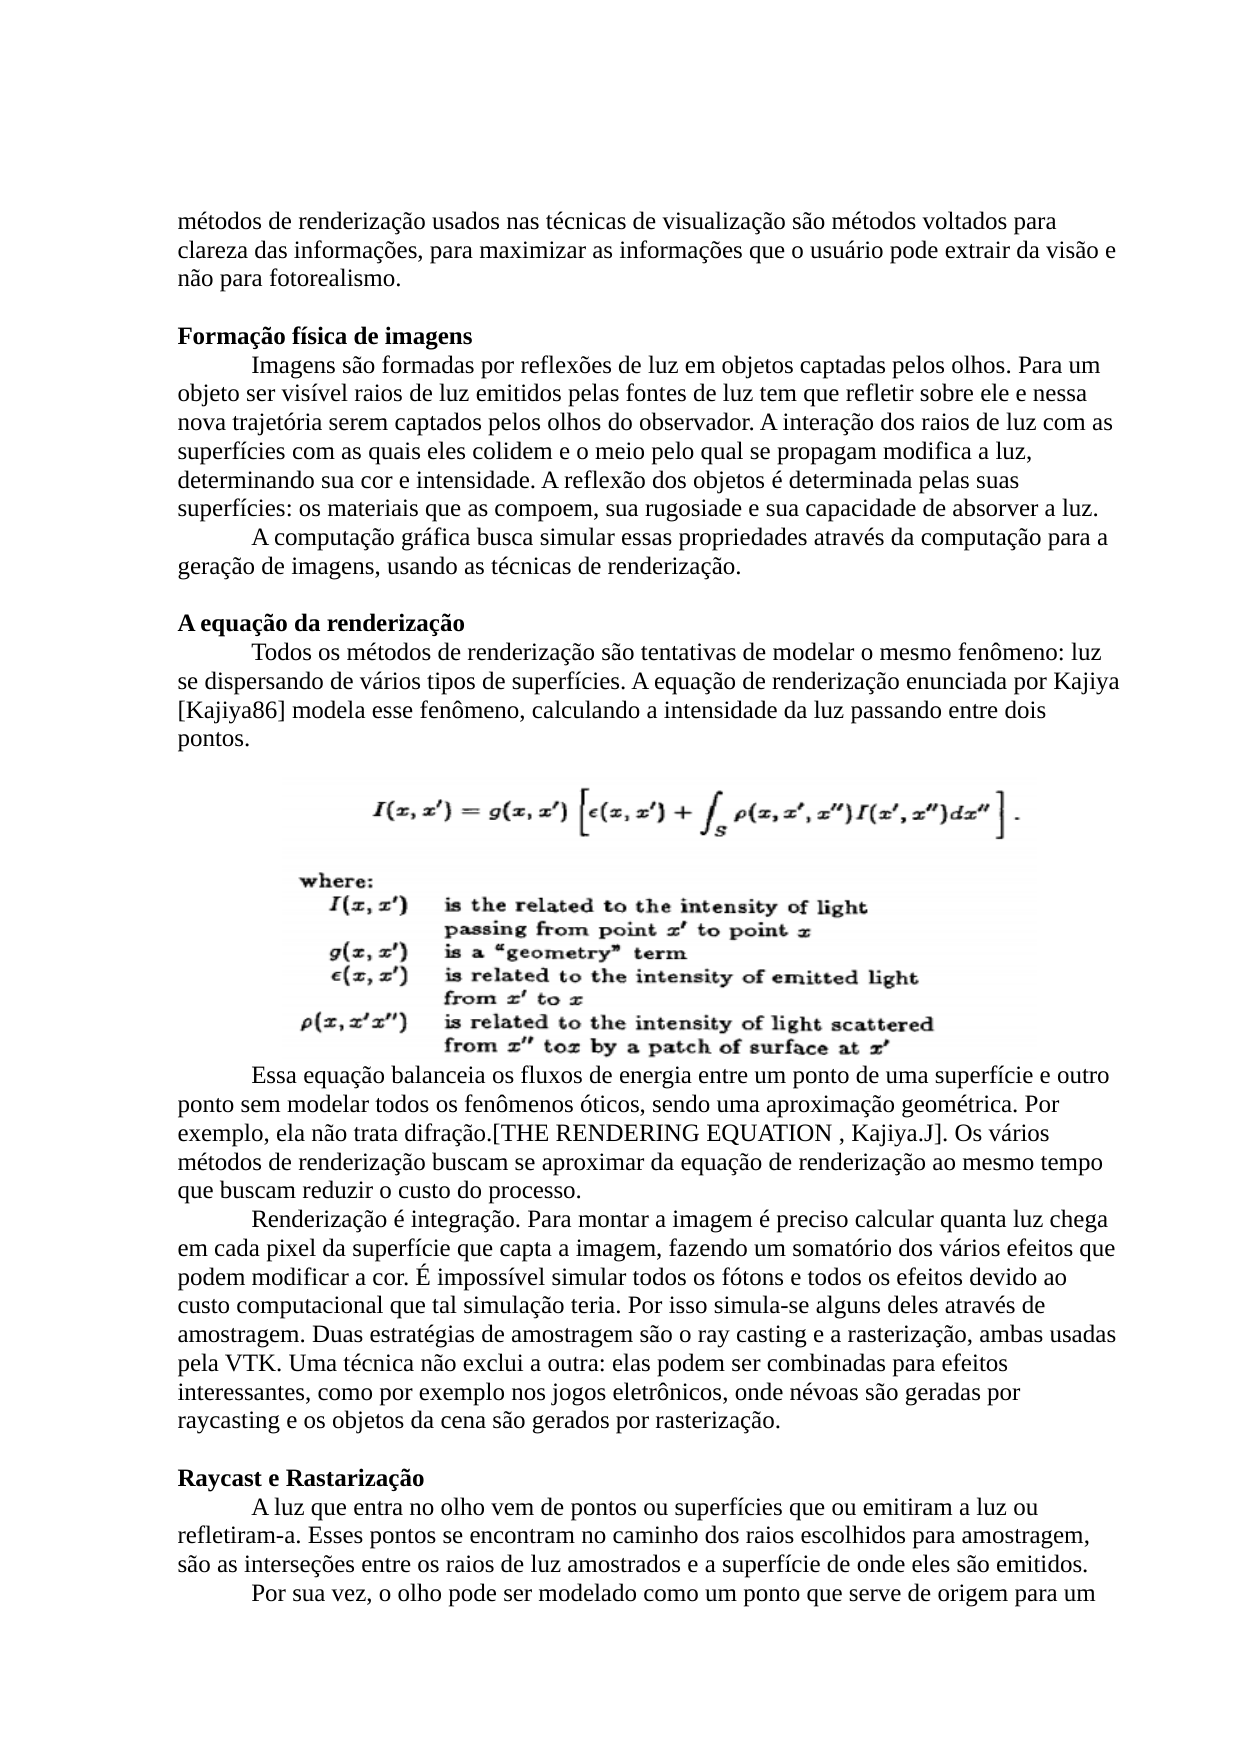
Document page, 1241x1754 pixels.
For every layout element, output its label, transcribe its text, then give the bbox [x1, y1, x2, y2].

text Essa equação balanceia os fluxos de energia entre um ponto de uma superfície e outro ponto sem modelar todos os fenômenos óticos, sendo uma aproximação geométrica. Por exemplo, ela não trata difração.[THE RENDERING EQUATION , Kajiya.J]. Os vários métodos de renderização buscam se aproximar da equação de renderização ao mesmo tempo que buscam reduzir o custo do processo. [177, 752, 1122, 1204]
text Formação física de imagens [177, 321, 1122, 350]
text A computação gráfica busca simular essas propriedades através da computação para a geração de imagens, usando as técnicas de renderização. [177, 522, 1122, 580]
text Renderização é integração. Para montar a imagem é preciso calcular quanta luz chega em cada pixel da superfície que capta a imagem, fazendo um somatório dos vários efeitos que podem modificar a cor. É impossível simular todos os fótons e todos os efeitos devido ao custo computacional que tal simulação teria. Por isso simula-se alguns deles através de amostragem. Duas estratégias de amostragem são o ray casting e a rasterização, ambas usadas pela VTK. Uma técnica não exclui a outra: elas podem ser combinadas para efeitos interessantes, como por exemplo nos jogos eletrônicos, onde névoas são geradas por raycasting e os objetos da cena são gerados por rasterização. [177, 1204, 1122, 1434]
text Imagens são formadas por reflexões de luz em objetos captadas pelos olhos. Para um objeto ser visível raios de luz emitidos pelas fontes de luz tem que refletir sobre ele e nessa nova trajetória serem captados pelos olhos do observador. A interação dos raios de luz com as superfícies com as quais eles colidem e o meio pelo qual se propagam modifica a luz, determinando sua cor e intensidade. A reflexão dos objetos é determinada pelas suas superfícies: os materiais que as compoem, sua rugosiade e sua capacidade de absorver a luz. [177, 350, 1122, 522]
text Todos os métodos de renderização são tentativas de modelar o mesmo fenômeno: luz se dispersando de vários tipos de superfícies. A equação de renderização enunciada por Kajiya [Kajiya86] modela esse fenômeno, calculando a intensidade da luz passando entre dois pontos. [177, 637, 1122, 752]
text métodos de renderização usados nas técnicas de visualização são métodos voltados para clareza das informações, para maximizar as informações que o usuário pode extrair da visão e não para fotorealismo. [177, 206, 1122, 292]
text A equação da renderização [177, 608, 1122, 637]
text Por sua vez, o olho pode ser modelado como um ponto que serve de origem para um [177, 1578, 1122, 1607]
text A luz que entra no olho vem de pontos ou superfícies que ou emitiram a luz ou refletiram-a. Esses pontos se encontram no caminho dos raios escolhidos para amostragem, são as interseções entre os raios de luz amostrados e a superfície de onde eles são emitidos. [177, 1492, 1122, 1578]
text Raycast e Rastarização [177, 1463, 1122, 1492]
